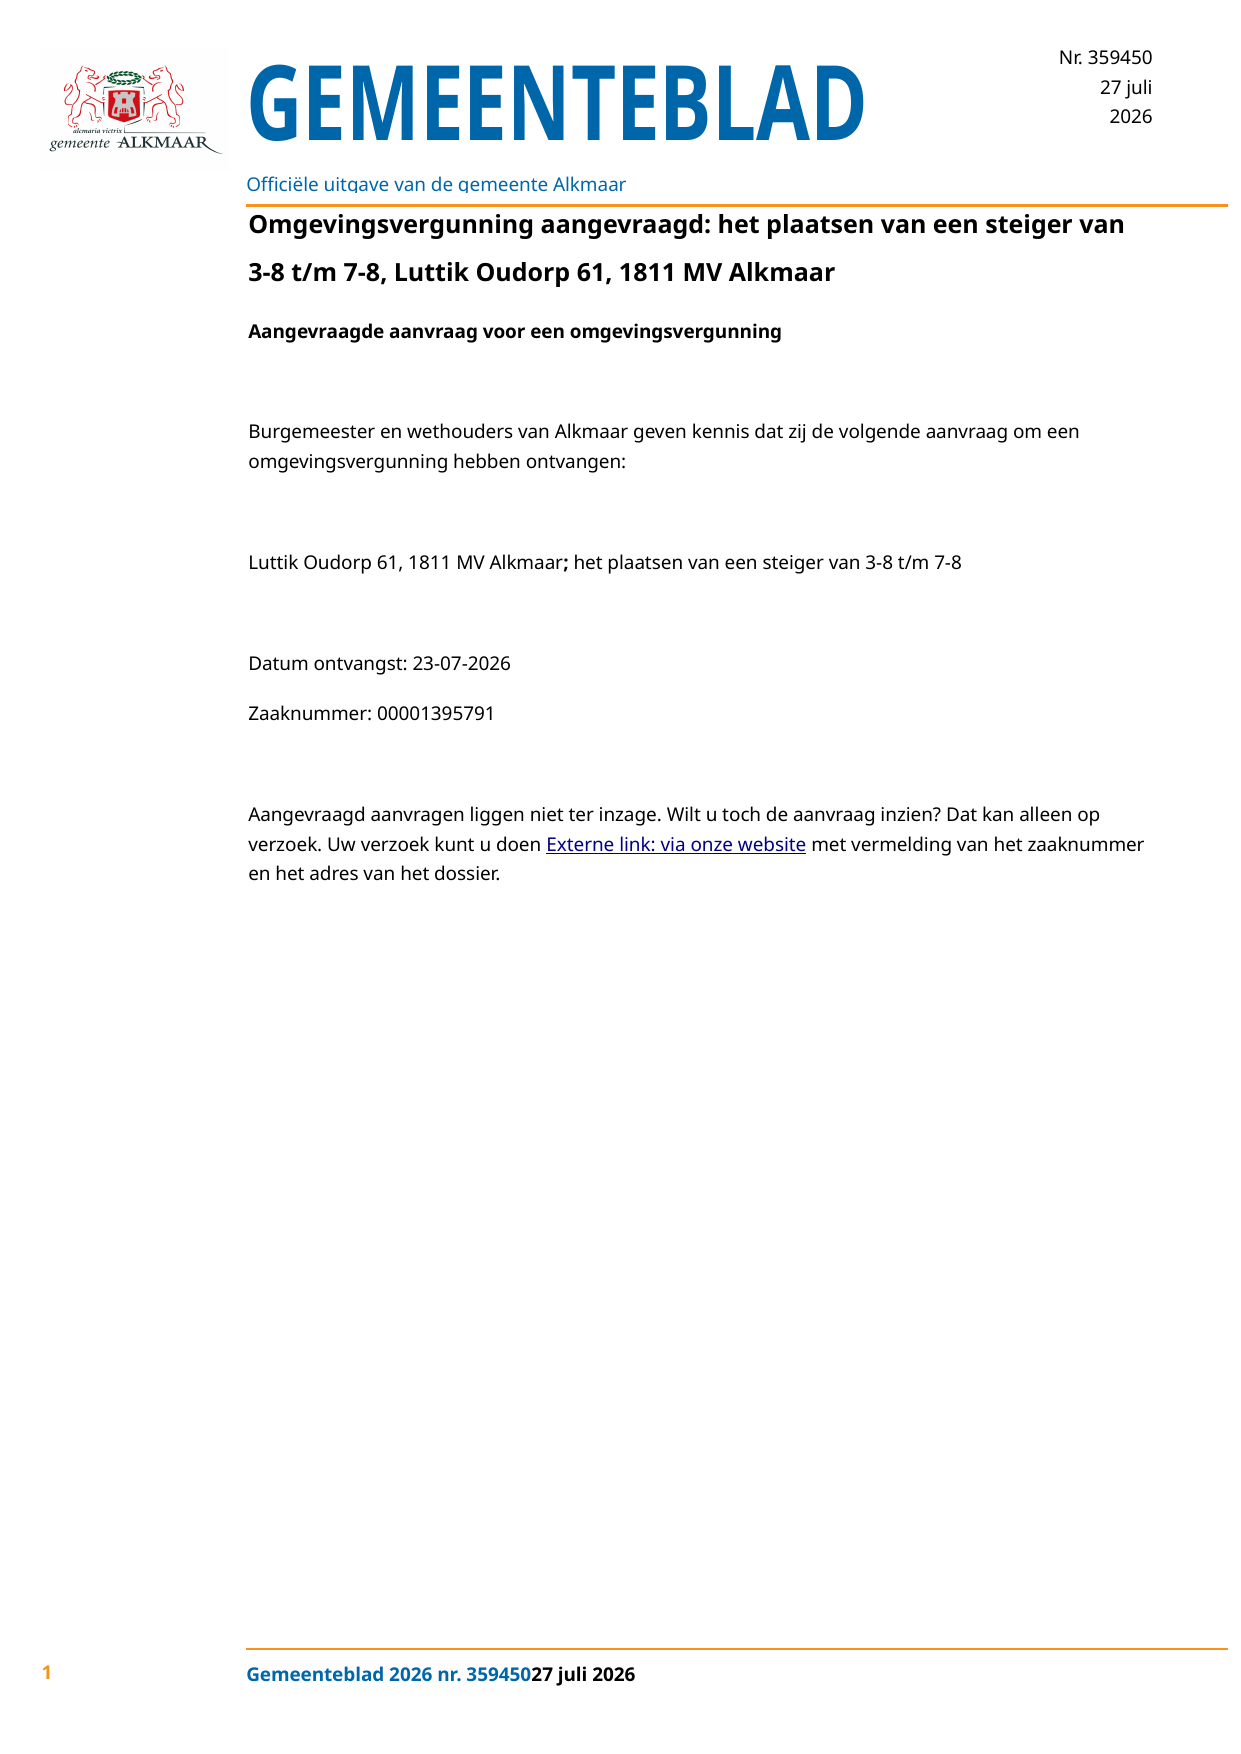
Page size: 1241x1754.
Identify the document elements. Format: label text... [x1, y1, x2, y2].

picture [41, 47, 231, 172]
text Burgemeester en wethouders van Alkmaar geven kennis dat zij de volgende aanvraag om een omgevingsvergunning hebben ontvangen: [248, 419, 1152, 474]
text Luttik Oudorp 61, 1811 MV Alkmaar; het plaatsen van een steiger van 3-8 t/m 7-8 [248, 549, 1152, 575]
text Aangevraagde aanvraag voor een omgevingsvergunning [248, 318, 1152, 344]
text Aangevraagd aanvragen liggen niet ter inzage. Wilt u toch de aanvraag inzien? Dat kan alleen op verzoek. Uw verzoek kunt u doen Externe link: via onze website met vermelding van het zaaknummer en het adres van het dossier. [248, 801, 1152, 886]
text Datum ontvangst: 23-07-2026 [248, 650, 1152, 676]
text Zaaknummer: 00001395791 [248, 700, 1152, 726]
text Omgevingsvergunning aangevraagd: het plaatsen van een steiger van 3-8 t/m 7-8, Luttik Oudorp 61, 1811 MV Alkmaar [248, 207, 1152, 288]
